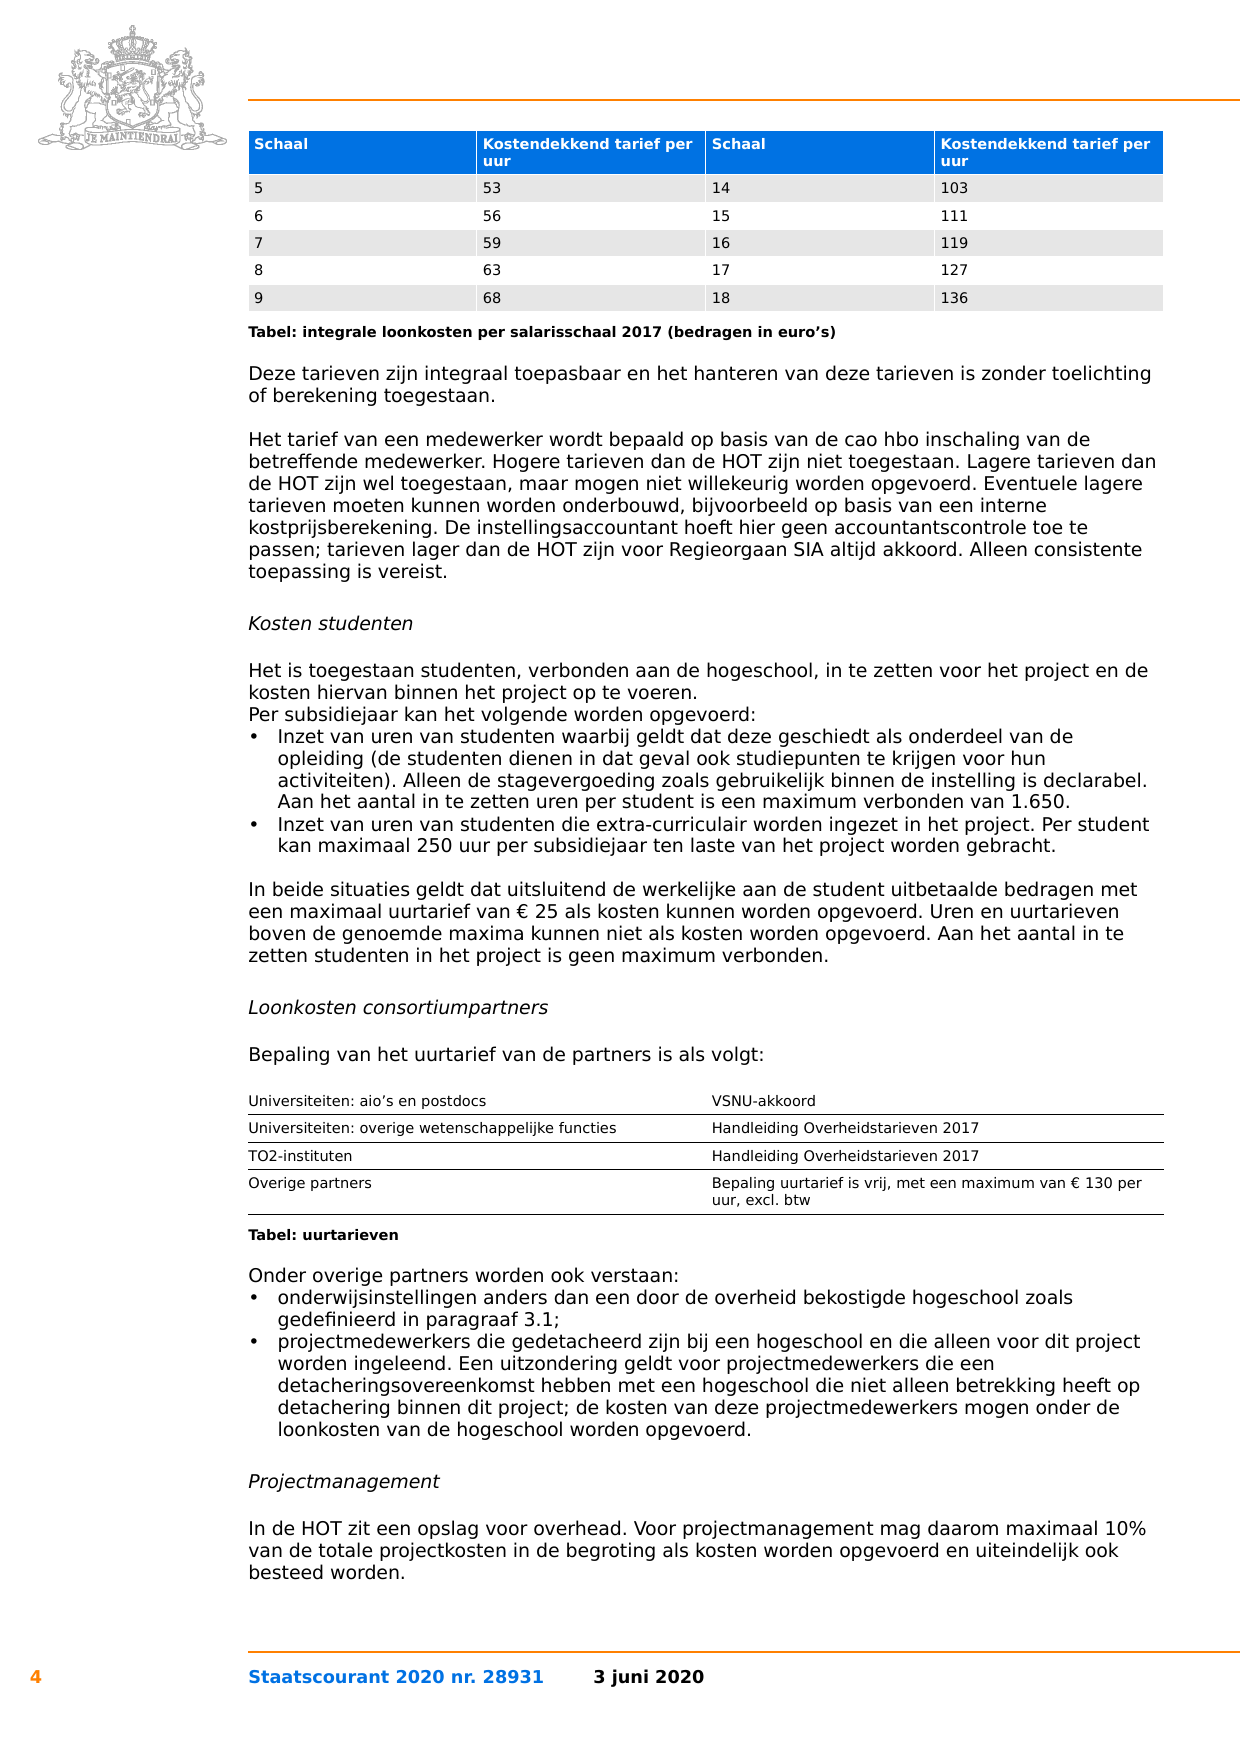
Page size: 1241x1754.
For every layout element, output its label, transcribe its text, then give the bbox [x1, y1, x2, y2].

table_cell 15 [706, 203, 934, 229]
text • Inzet van uren van studenten waarbij geldt dat deze geschiedt als onderdeel van de opleiding (de studenten dienen in dat geval ook studiepunten te krijgen voor hun activiteiten). Alleen de stagevergoeding zoals gebruikelijk binnen de instelling is declarabel. Aan het aantal in te zetten uren per student is een maximum verbonden van 1.650. [248, 726, 1163, 813]
text • projectmedewerkers die gedetacheerd zijn bij een hogeschool en die alleen voor dit project worden ingeleend. Een uitzondering geldt voor projectmedewerkers die een detacheringsovereenkomst hebben met een hogeschool die niet alleen betrekking heeft op detachering binnen dit project; de kosten van deze projectmedewerkers mogen onder de loonkosten van de hogeschool worden opgevoerd. [248, 1331, 1163, 1441]
table_cell 56 [477, 203, 705, 229]
text • onderwijsinstellingen anders dan een door de overheid bekostigde hogeschool zoals gedefinieerd in paragraaf 3.1; [248, 1287, 1163, 1331]
picture [38, 25, 227, 150]
table_cell 53 [477, 175, 705, 202]
table_header VSNU-akkoord [706, 1088, 1163, 1114]
table_header Schaal [706, 131, 934, 174]
table_cell Bepaling uurtarief is vrij, met een maximum van € 130 per uur, excl. btw [706, 1170, 1163, 1213]
table_cell Handleiding Overheidstarieven 2017 [706, 1143, 1163, 1169]
subtitle Projectmanagement [248, 1471, 1163, 1493]
table_cell 18 [706, 285, 934, 311]
table_cell Tabel: uurtarieven [248, 1215, 1163, 1243]
table_header Kostendekkend tarief per uur [477, 131, 705, 174]
text Deze tarieven zijn integraal toepasbaar en het hanteren van deze tarieven is zonder toelichting of berekening toegestaan. [248, 363, 1163, 407]
table_header Schaal [249, 131, 476, 174]
table_cell Handleiding Overheidstarieven 2017 [706, 1115, 1163, 1142]
table_cell 68 [477, 285, 705, 311]
table_cell 119 [935, 230, 1163, 256]
table_cell 5 [249, 175, 476, 202]
table_cell 59 [477, 230, 705, 256]
table_cell 9 [249, 285, 476, 311]
table_cell Tabel: integrale loonkosten per salarisschaal 2017 (bedragen in euro’s) [248, 312, 1163, 341]
subtitle Loonkosten consortiumpartners [248, 997, 1163, 1019]
table_cell Universiteiten: overige wetenschappelijke functies [248, 1115, 706, 1142]
text In de HOT zit een opslag voor overhead. Voor projectmanagement mag daarom maximaal 10% van de totale projectkosten in de begroting als kosten worden opgevoerd en uiteindelijk ook besteed worden. [248, 1518, 1163, 1584]
table_header Universiteiten: aio’s en postdocs [248, 1088, 706, 1114]
table_cell 103 [935, 175, 1163, 202]
table_cell 111 [935, 203, 1163, 229]
table_cell 16 [706, 230, 934, 256]
text Het tarief van een medewerker wordt bepaald op basis van de cao hbo inschaling van de betreffende medewerker. Hogere tarieven dan de HOT zijn niet toegestaan. Lagere tarieven dan de HOT zijn wel toegestaan, maar mogen niet willekeurig worden opgevoerd. Eventuele lagere tarieven moeten kunnen worden onderbouwd, bijvoorbeeld op basis van een interne kostprijsberekening. De instellingsaccountant hoeft hier geen accountantscontrole toe te passen; tarieven lager dan de HOT zijn voor Regieorgaan SIA altijd akkoord. Alleen consistente toepassing is vereist. [248, 429, 1163, 583]
text Onder overige partners worden ook verstaan: [248, 1265, 1163, 1287]
table_cell 6 [249, 203, 476, 229]
table_cell 7 [249, 230, 476, 256]
text In beide situaties geldt dat uitsluitend de werkelijke aan de student uitbetaalde bedragen met een maximaal uurtarief van € 25 als kosten kunnen worden opgevoerd. Uren en uurtarieven boven de genoemde maxima kunnen niet als kosten worden opgevoerd. Aan het aantal in te zetten studenten in het project is geen maximum verbonden. [248, 879, 1163, 967]
table_cell TO2-instituten [248, 1143, 706, 1169]
text • Inzet van uren van studenten die extra-curriculair worden ingezet in het project. Per student kan maximaal 250 uur per subsidiejaar ten laste van het project worden gebracht. [248, 813, 1163, 857]
subtitle Kosten studenten [248, 613, 1163, 634]
text Per subsidiejaar kan het volgende worden opgevoerd: [248, 703, 1163, 726]
table_cell 136 [935, 285, 1163, 311]
table_cell Overige partners [248, 1170, 706, 1213]
table_cell 127 [935, 258, 1163, 284]
table_cell 8 [249, 258, 476, 284]
text Bepaling van het uurtarief van de partners is als volgt: [248, 1044, 1163, 1066]
text Het is toegestaan studenten, verbonden aan de hogeschool, in te zetten voor het project en de kosten hiervan binnen het project op te voeren. [248, 659, 1163, 703]
table_cell 17 [706, 258, 934, 284]
table_cell 63 [477, 258, 705, 284]
table_header Kostendekkend tarief per uur [935, 131, 1163, 174]
table_cell 14 [706, 175, 934, 202]
